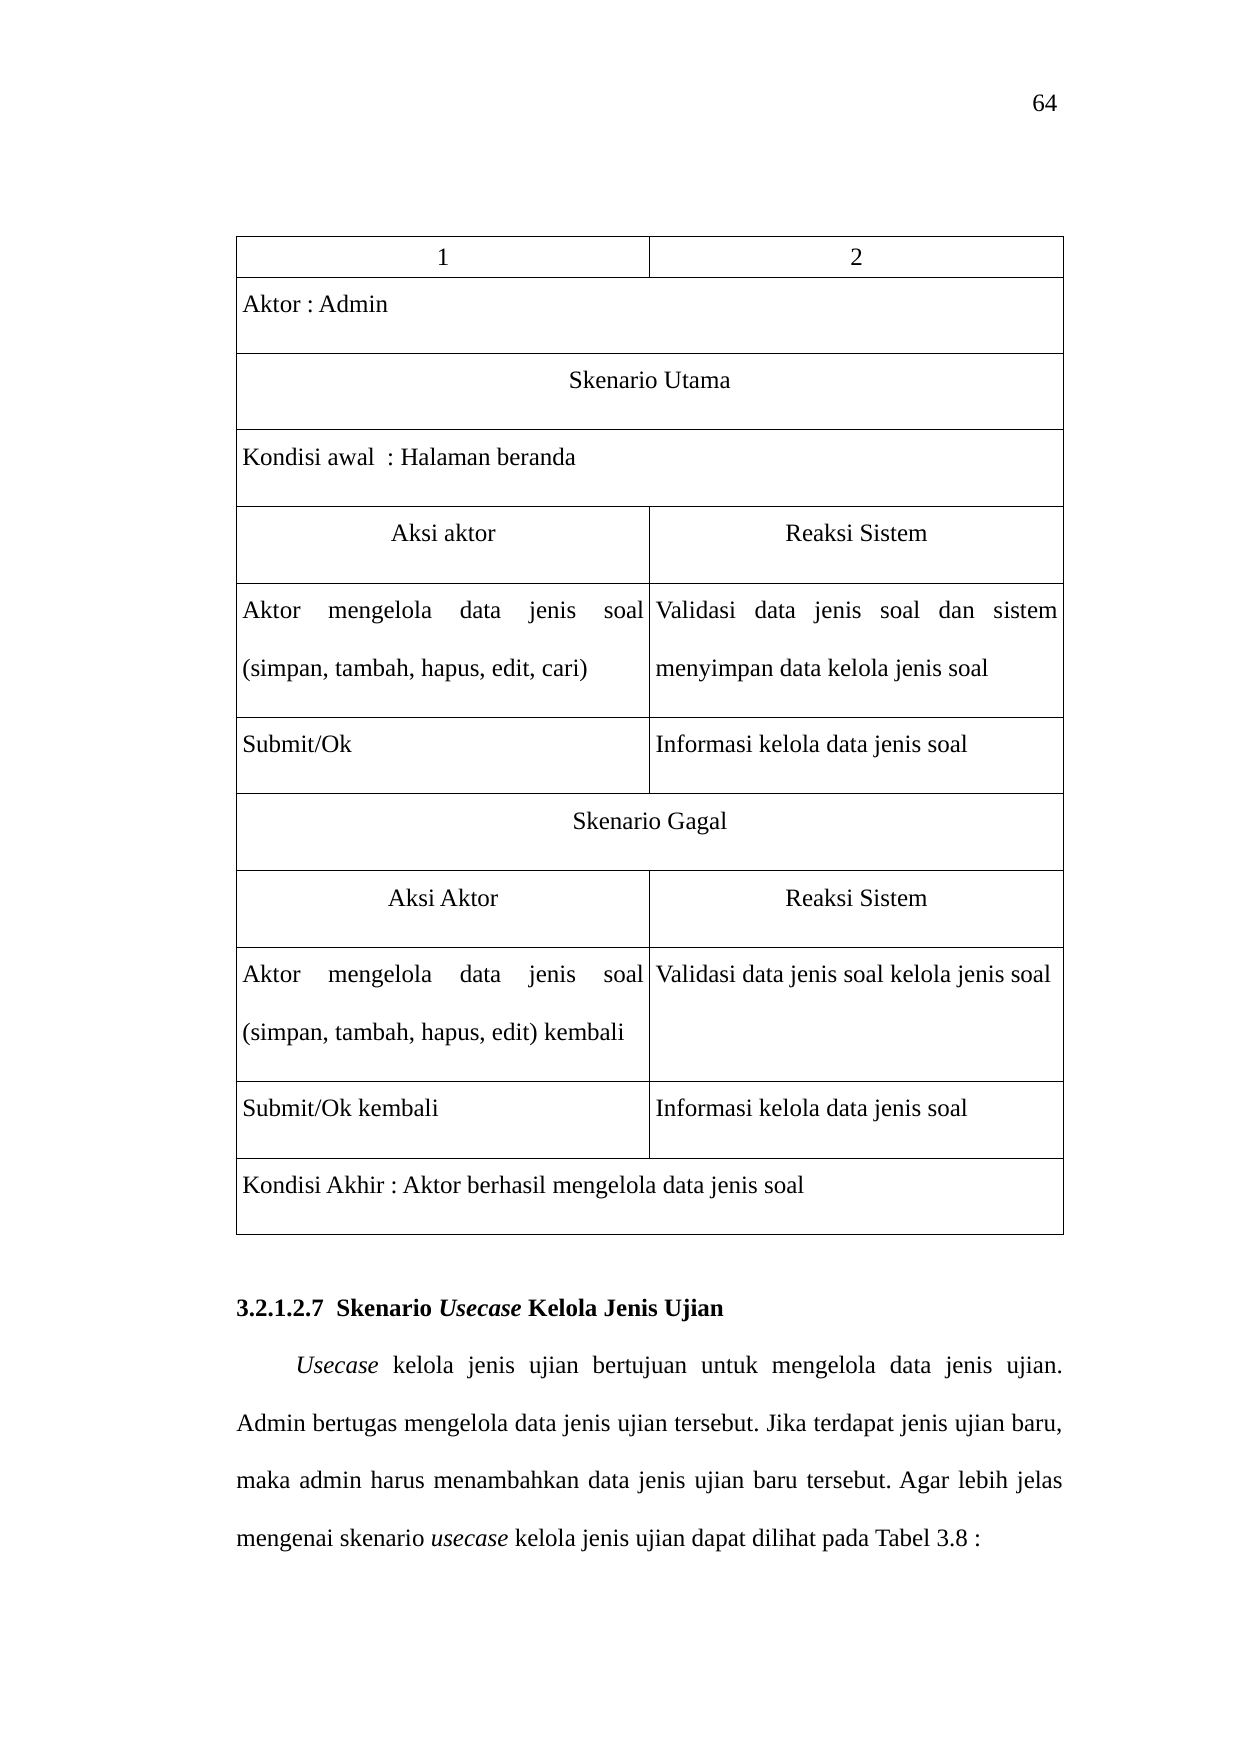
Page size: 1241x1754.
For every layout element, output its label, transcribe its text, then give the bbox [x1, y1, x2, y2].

table_header 2 [650, 237, 1063, 277]
table_cell Aksi Aktor [237, 871, 649, 947]
table_cell Skenario Gagal [237, 794, 1063, 870]
table_cell Aktor : Admin [237, 278, 1063, 353]
table_cell Aktor mengelola data jenis soal (simpan, tambah, hapus, edit, cari) [237, 584, 649, 717]
table_cell Aksi aktor [237, 507, 649, 582]
subtitle Skenario Usecase Kelola Jenis Ujian [236, 1293, 1063, 1321]
table_cell Reaksi Sistem [650, 871, 1063, 947]
table_cell Submit/Ok kembali [237, 1082, 649, 1157]
table_cell Reaksi Sistem [650, 507, 1063, 582]
text Usecase kelola jenis ujian bertujuan untuk mengelola data jenis ujian. Admin bertugas mengelola data jenis ujian tersebut. Jika terdapat jenis ujian baru, maka admin harus menambahkan data jenis ujian baru tersebut. Agar lebih jelas mengenai skenario usecase kelola jenis ujian dapat dilihat pada Tabel 3.8 : [236, 1350, 1063, 1551]
table_cell Validasi data jenis soal kelola jenis soal [650, 948, 1063, 1081]
table_cell Kondisi Akhir : Aktor berhasil mengelola data jenis soal [237, 1159, 1063, 1234]
table_cell Informasi kelola data jenis soal [650, 1082, 1063, 1157]
table_cell Aktor mengelola data jenis soal (simpan, tambah, hapus, edit) kembali [237, 948, 649, 1081]
table_cell Skenario Utama [237, 354, 1063, 429]
table_cell Informasi kelola data jenis soal [650, 718, 1063, 793]
table_cell Submit/Ok [237, 718, 649, 793]
table_cell Validasi data jenis soal dan sistem menyimpan data kelola jenis soal [650, 584, 1063, 717]
table_cell Kondisi awal : Halaman beranda [237, 430, 1063, 506]
table_header 1 [237, 237, 649, 277]
